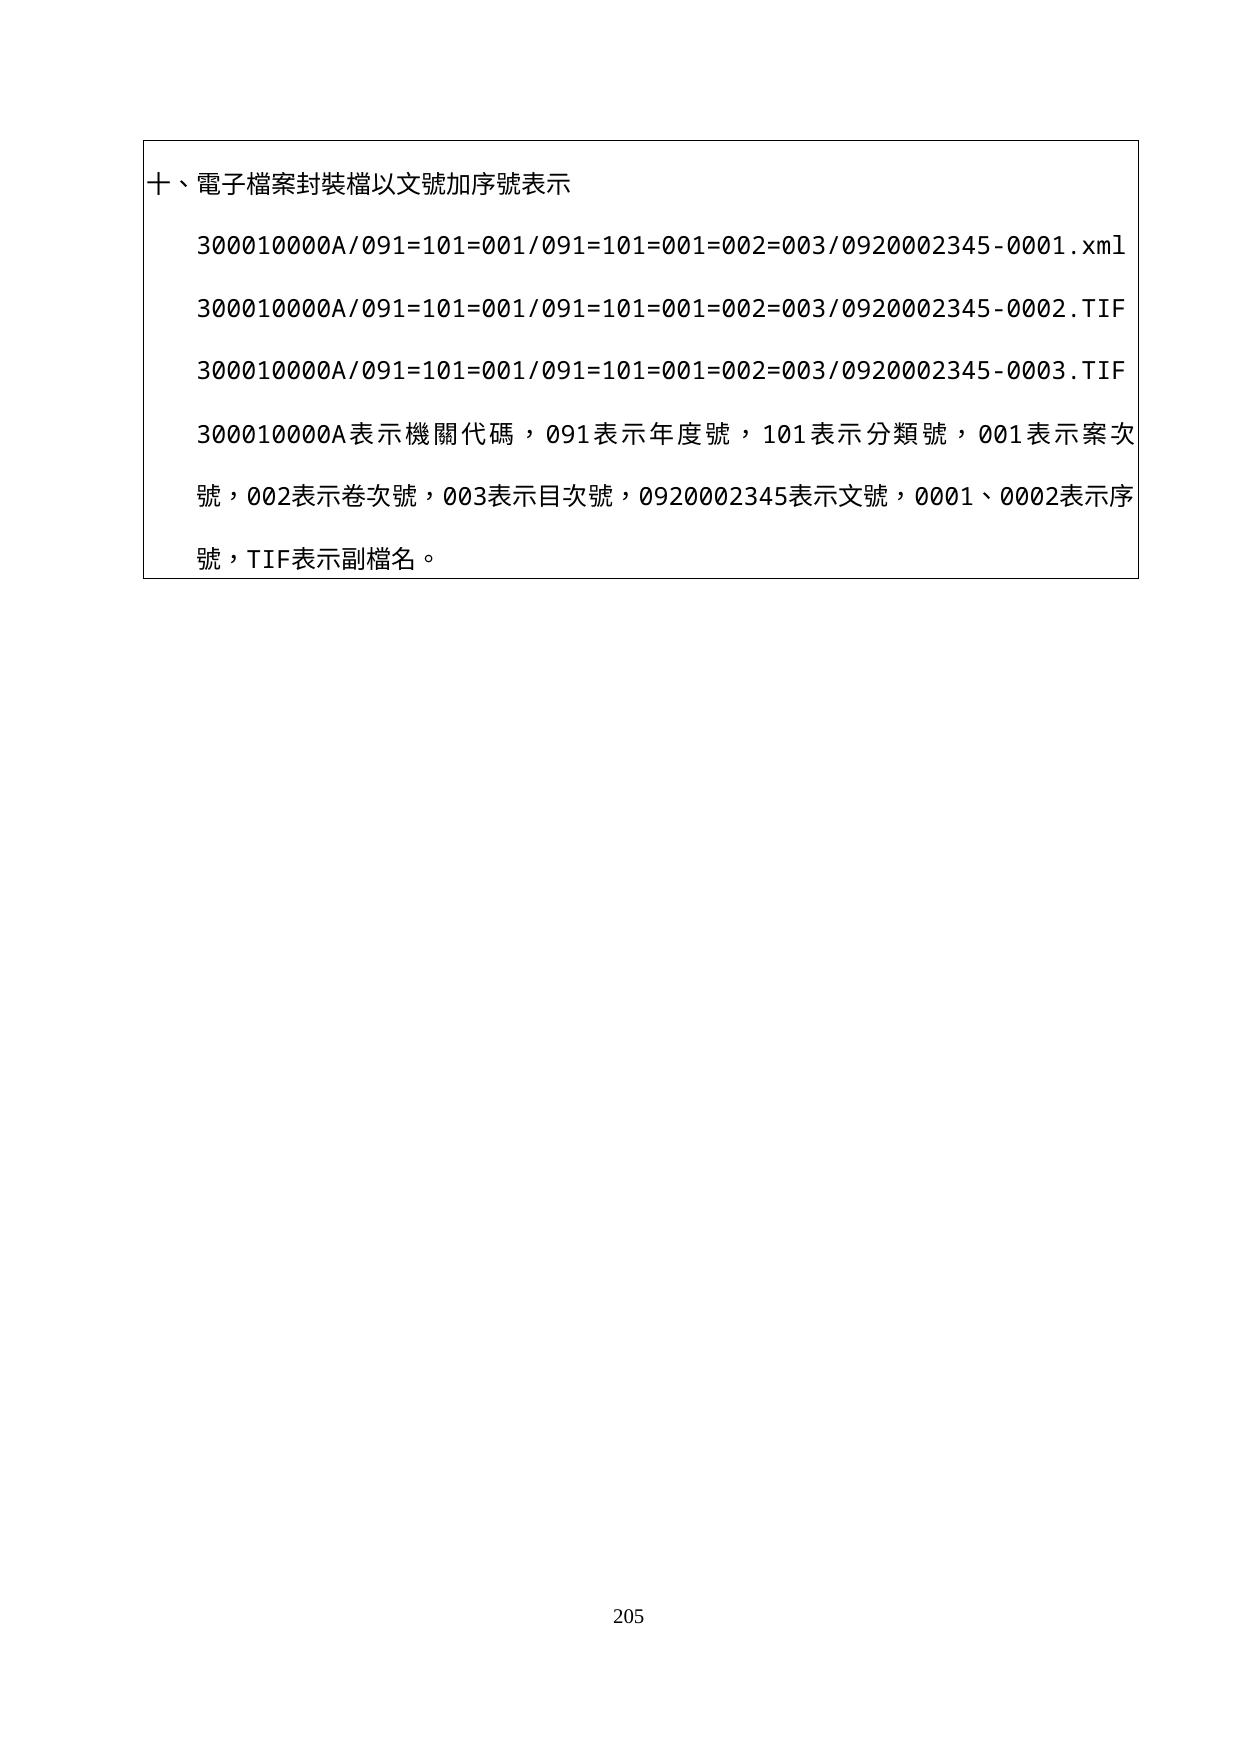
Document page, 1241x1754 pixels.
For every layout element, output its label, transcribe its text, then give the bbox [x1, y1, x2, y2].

table_cell 十、電子檔案封裝檔以文號加序號表示 300010000A/091=101=001/091=101=001=002=003/0920002345-0001.xml 300010000A/091=101=001/091=101=001=002=003/0920002345-0002.TIF 300010000A/091=101=001/091=101=001=002=003/0920002345-0003.TIF 300010000A表示機關代碼，091表示年度號，101表示分類號，001表示案次號，002表示卷次號，003表示目次號，0920002345表示文號，0001、0002表示序號，TIF表示副檔名。 [144, 141, 1138, 578]
